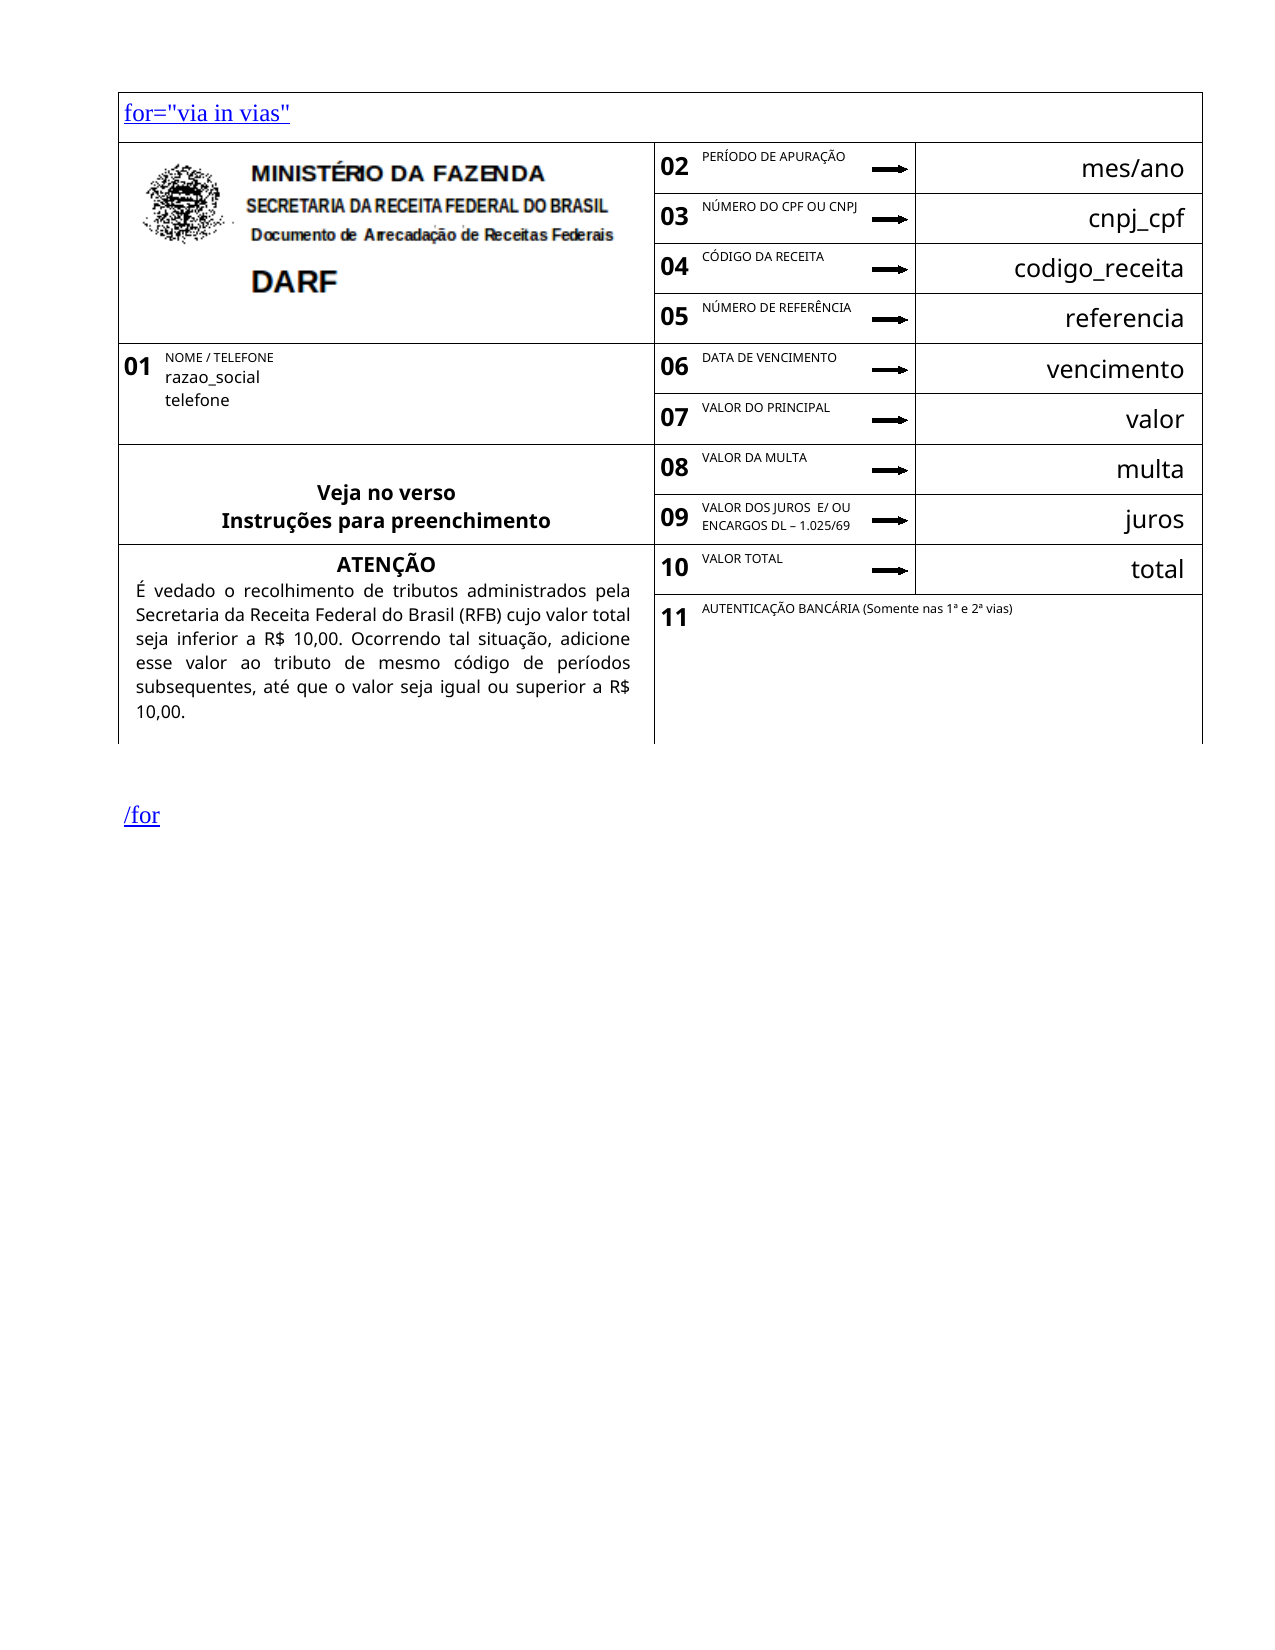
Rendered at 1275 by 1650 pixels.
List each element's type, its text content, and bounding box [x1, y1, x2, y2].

table_cell VALOR DOS JUROS E/ OU ENCARGOS DL – 1.025/69 [696, 495, 915, 544]
table_cell cnpj_cpf [916, 194, 1202, 243]
table_cell valor [916, 394, 1202, 443]
picture [137, 158, 635, 310]
table_cell 11 [655, 595, 696, 744]
table_cell vencimento [916, 344, 1202, 393]
table_cell multa [916, 445, 1202, 494]
table_cell juros [916, 495, 1202, 544]
table_cell PERÍODO DE APURAÇÃO [696, 143, 915, 192]
table_cell 03 [655, 194, 696, 243]
table_cell NÚMERO DE REFERÊNCIA [696, 294, 915, 343]
table_cell NÚMERO DO CPF OU CNPJ [696, 194, 915, 243]
table_cell 01 [119, 344, 159, 393]
table_cell 02 [655, 143, 696, 192]
table_cell 09 [655, 495, 696, 544]
table_cell CÓDIGO DA RECEITA [696, 244, 915, 293]
table_header for="via in vias" [119, 93, 1202, 142]
table_cell 06 [655, 344, 696, 393]
table_cell [119, 143, 654, 343]
table_cell AUTENTICAÇÃO BANCÁRIA (Somente nas 1ª e 2ª vias) [696, 595, 1202, 744]
table_cell [118, 744, 1202, 794]
table_cell 10 [655, 545, 696, 594]
table_cell codigo_receita [916, 244, 1202, 293]
table_cell [119, 393, 159, 443]
table_cell 08 [655, 445, 696, 494]
table_cell mes/ano [916, 143, 1202, 192]
table_cell Veja no verso Instruções para preenchimento [119, 445, 654, 544]
table_cell total [916, 545, 1202, 594]
table_cell VALOR DO PRINCIPAL [696, 394, 915, 443]
table_cell VALOR DA MULTA [696, 445, 915, 494]
table_cell NOME / TELEFONE razao_social telefone [159, 344, 654, 443]
table_cell 05 [655, 294, 696, 343]
table_cell 07 [655, 394, 696, 443]
table_cell referencia [916, 294, 1202, 343]
table_cell ATENÇÃO É vedado o recolhimento de tributos administrados pela Secretaria da Receita Federal do Brasil (RFB) cujo valor total seja inferior a R$ 10,00. Ocorrendo tal situação, adicione esse valor ao tributo de mesmo código de períodos subsequentes, até que o valor seja igual ou superior a R$ 10,00. [119, 545, 654, 744]
table_cell DATA DE VENCIMENTO [696, 344, 915, 393]
table_cell VALOR TOTAL [696, 545, 915, 594]
table_cell 04 [655, 244, 696, 293]
table_cell /for [118, 795, 1202, 845]
